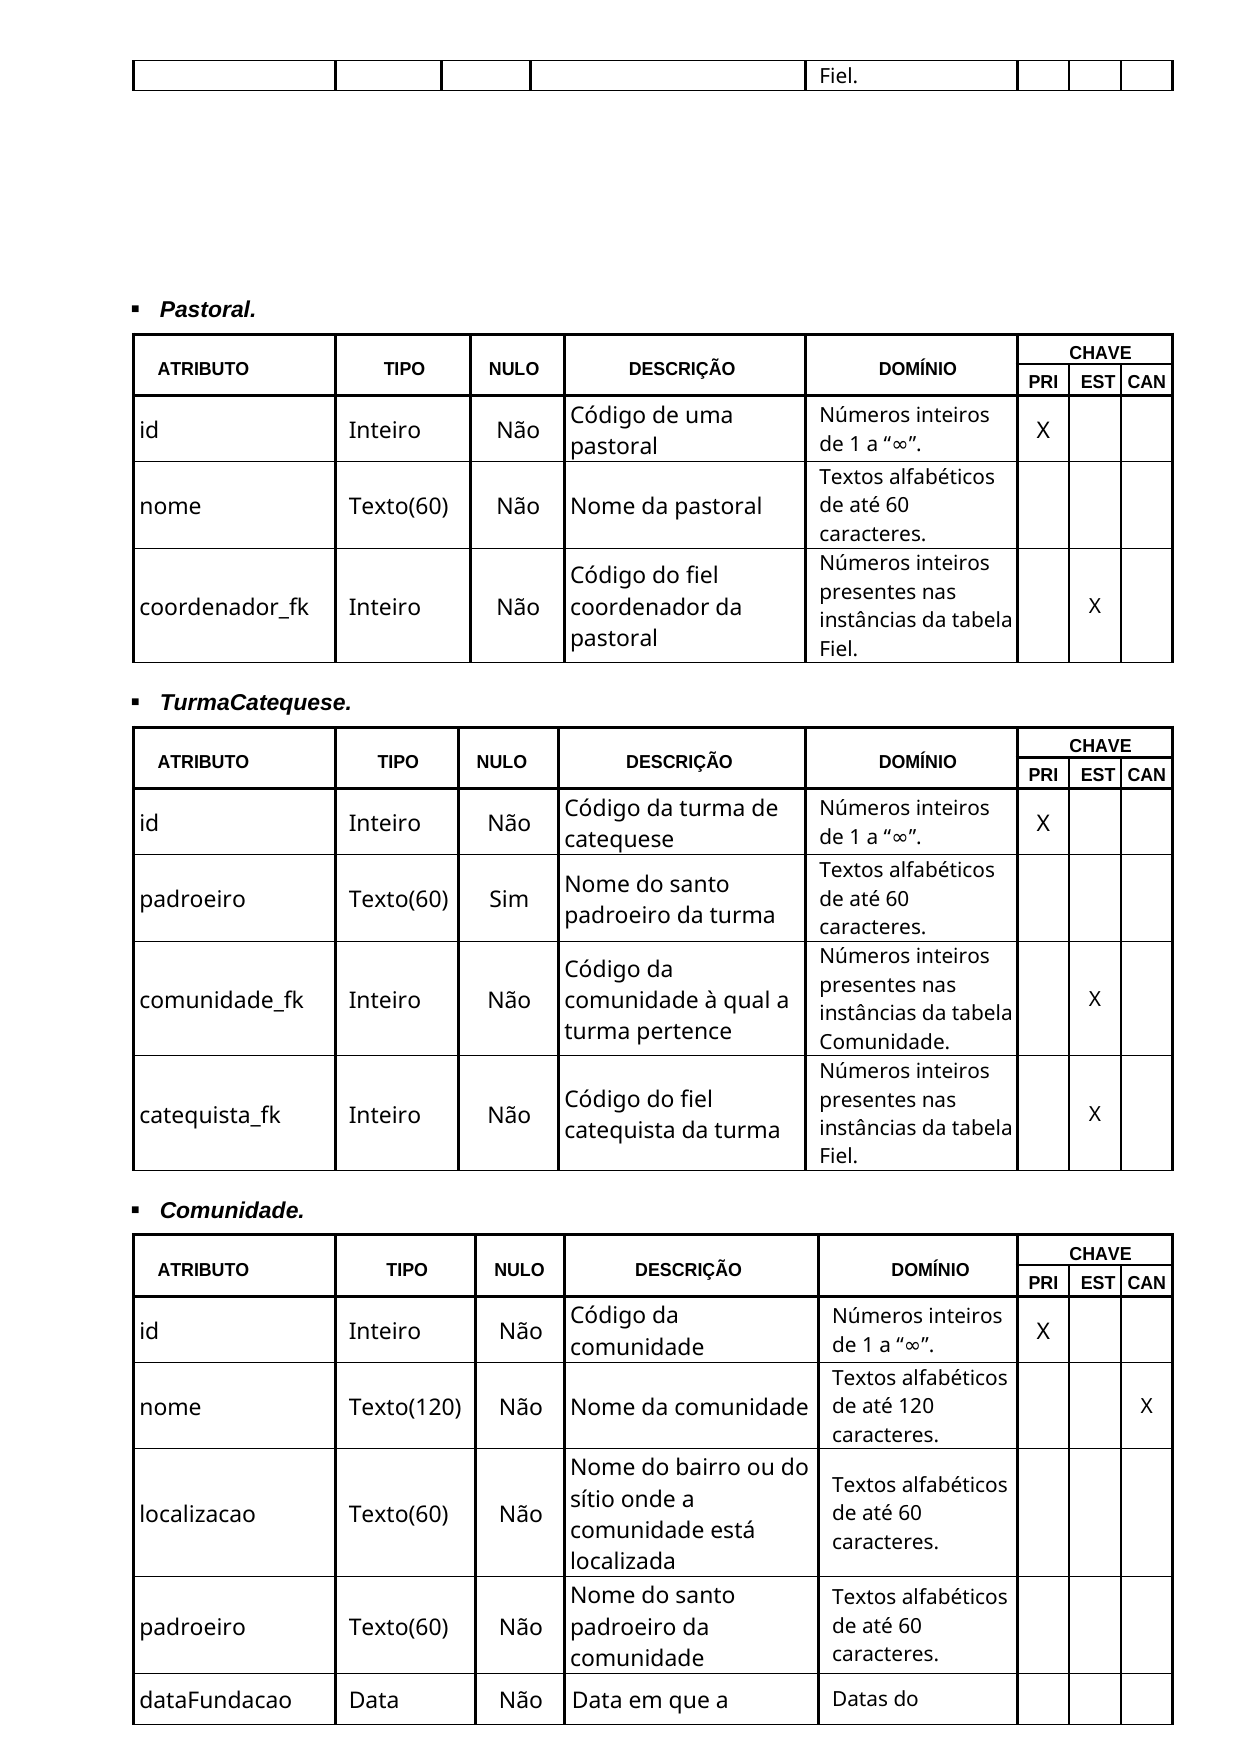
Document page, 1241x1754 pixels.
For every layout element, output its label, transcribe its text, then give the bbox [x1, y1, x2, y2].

table_cell Nome do bairro ou do sítio onde a comunidade está localizada [566, 1449, 817, 1576]
table_cell Não [477, 1674, 563, 1724]
table_cell [1122, 1298, 1171, 1362]
table_header DOMÍNIO [807, 729, 1016, 787]
table_cell nome [135, 462, 334, 547]
table_cell X [1019, 1298, 1068, 1362]
table_cell Números inteiros presentes nas instâncias da tabela Comunidade. [807, 942, 1016, 1055]
table_cell Textos alfabéticos de até 60 caracteres. [820, 1449, 1016, 1576]
table_cell Não [477, 1577, 563, 1673]
table_cell id [135, 397, 334, 461]
table_cell [1122, 1577, 1171, 1673]
table_cell Inteiro [337, 549, 469, 662]
table_cell [1122, 397, 1171, 461]
table_cell [532, 61, 804, 90]
table_header CHAVE [1019, 729, 1171, 756]
table_cell Texto(60) [337, 462, 469, 547]
table_cell [1070, 1298, 1120, 1362]
table_cell id [135, 1298, 334, 1362]
table_cell [1070, 1363, 1120, 1448]
table_cell [1070, 855, 1120, 941]
table_cell [1122, 61, 1171, 90]
table_cell comunidade_fk [135, 942, 334, 1055]
table_cell PRI [1019, 759, 1068, 787]
table_cell [337, 61, 440, 90]
table_cell EST [1070, 365, 1120, 394]
table_header TIPO [337, 336, 469, 394]
list Pastoral. [130, 296, 1184, 322]
table_cell Inteiro [337, 790, 457, 854]
table_cell Inteiro [337, 397, 469, 461]
table_cell Números inteiros de 1 a “∞”. [820, 1298, 1016, 1362]
table_cell Textos alfabéticos de até 120 caracteres. [820, 1363, 1016, 1448]
table_cell X [1070, 1056, 1120, 1170]
table_cell Não [477, 1363, 563, 1448]
table_cell X [1019, 790, 1068, 854]
table_cell [1019, 462, 1068, 547]
table_cell [1122, 790, 1171, 854]
table_cell [1019, 1449, 1068, 1576]
table_cell Nome da comunidade [566, 1363, 817, 1448]
table_cell Texto(120) [337, 1363, 474, 1448]
table_cell Nome da pastoral [566, 462, 804, 547]
table_cell [1019, 1577, 1068, 1673]
table_cell [1070, 462, 1120, 547]
table_cell PRI [1019, 365, 1068, 394]
table_cell [1122, 549, 1171, 662]
table_cell [1070, 1449, 1120, 1576]
table_cell Código da comunidade [566, 1298, 817, 1362]
table_cell [1070, 1577, 1120, 1673]
table_cell [1070, 790, 1120, 854]
list Comunidade. [130, 1197, 1184, 1223]
table_cell [443, 61, 529, 90]
table_cell [1019, 942, 1068, 1055]
table_cell id [135, 790, 334, 854]
table_cell Números inteiros de 1 a “∞”. [807, 790, 1016, 854]
table_header DOMÍNIO [807, 336, 1016, 394]
table_cell [1122, 855, 1171, 941]
table_cell Inteiro [337, 1056, 457, 1170]
table_cell Não [472, 549, 563, 662]
table_cell Data em que a [566, 1674, 817, 1724]
table_header TIPO [337, 729, 457, 787]
table_cell [1070, 61, 1120, 90]
table_cell Texto(60) [337, 855, 457, 941]
table_cell Código do fiel coordenador da pastoral [566, 549, 804, 662]
table_cell Textos alfabéticos de até 60 caracteres. [807, 462, 1016, 547]
table_cell Inteiro [337, 942, 457, 1055]
table_header ATRIBUTO [135, 336, 334, 394]
table_cell CAN [1122, 365, 1171, 394]
table_header CHAVE [1019, 1236, 1171, 1264]
table_cell catequista_fk [135, 1056, 334, 1170]
table_cell Números inteiros de 1 a “∞”. [807, 397, 1016, 461]
table_cell [1122, 1056, 1171, 1170]
table_cell [1019, 1674, 1068, 1724]
table_cell [1070, 397, 1120, 461]
table_cell EST [1070, 759, 1120, 787]
table_cell Não [472, 462, 563, 547]
table_header DESCRIÇÃO [566, 336, 804, 394]
table_cell [1019, 1363, 1068, 1448]
table_header DOMÍNIO [820, 1236, 1016, 1294]
table_cell nome [135, 1363, 334, 1448]
table_cell Fiel. [807, 61, 1016, 90]
table_cell CAN [1122, 759, 1171, 787]
table_cell [1122, 1449, 1171, 1576]
table_cell Datas do [820, 1674, 1016, 1724]
table_cell dataFundacao [135, 1674, 334, 1724]
table_cell Não [460, 1056, 557, 1170]
table_cell Não [460, 942, 557, 1055]
list TurmaCatequese. [130, 689, 1184, 715]
table_cell [1019, 1056, 1068, 1170]
table_cell Data [337, 1674, 474, 1724]
table_cell X [1122, 1363, 1171, 1448]
table_cell Inteiro [337, 1298, 474, 1362]
table_cell CAN [1122, 1266, 1171, 1294]
table_cell X [1019, 397, 1068, 461]
table_cell [1019, 61, 1068, 90]
table_header ATRIBUTO [135, 1236, 334, 1294]
table_cell Textos alfabéticos de até 60 caracteres. [820, 1577, 1016, 1673]
table_header DESCRIÇÃO [560, 729, 804, 787]
table_cell localizacao [135, 1449, 334, 1576]
table_cell padroeiro [135, 855, 334, 941]
table_cell Código da comunidade à qual a turma pertence [560, 942, 804, 1055]
table_cell Não [477, 1298, 563, 1362]
table_cell [135, 61, 334, 90]
table_cell [1019, 549, 1068, 662]
table_header NULO [477, 1236, 563, 1294]
table_cell Texto(60) [337, 1449, 474, 1576]
table_cell [1122, 942, 1171, 1055]
table_cell Nome do santo padroeiro da comunidade [566, 1577, 817, 1673]
table_header CHAVE [1019, 336, 1171, 363]
table_cell PRI [1019, 1266, 1068, 1294]
table_header TIPO [337, 1236, 474, 1294]
table_cell padroeiro [135, 1577, 334, 1673]
table_cell Números inteiros presentes nas instâncias da tabela Fiel. [807, 1056, 1016, 1170]
table_cell Não [472, 397, 563, 461]
table_cell X [1070, 942, 1120, 1055]
table_cell Texto(60) [337, 1577, 474, 1673]
table_header NULO [460, 729, 557, 787]
table_cell [1070, 1674, 1120, 1724]
table_cell Nome do santo padroeiro da turma [560, 855, 804, 941]
table_header ATRIBUTO [135, 729, 334, 787]
table_cell Código da turma de catequese [560, 790, 804, 854]
table_cell Código do fiel catequista da turma [560, 1056, 804, 1170]
table_header NULO [472, 336, 563, 394]
table_cell Não [460, 790, 557, 854]
table_cell [1122, 462, 1171, 547]
table_cell Textos alfabéticos de até 60 caracteres. [807, 855, 1016, 941]
table_cell X [1070, 549, 1120, 662]
table_cell Não [477, 1449, 563, 1576]
table_header DESCRIÇÃO [566, 1236, 817, 1294]
table_cell EST [1070, 1266, 1120, 1294]
table_cell Números inteiros presentes nas instâncias da tabela Fiel. [807, 549, 1016, 662]
table_cell Sim [460, 855, 557, 941]
table_cell [1019, 855, 1068, 941]
table_cell Código de uma pastoral [566, 397, 804, 461]
table_cell coordenador_fk [135, 549, 334, 662]
table_cell [1122, 1674, 1171, 1724]
